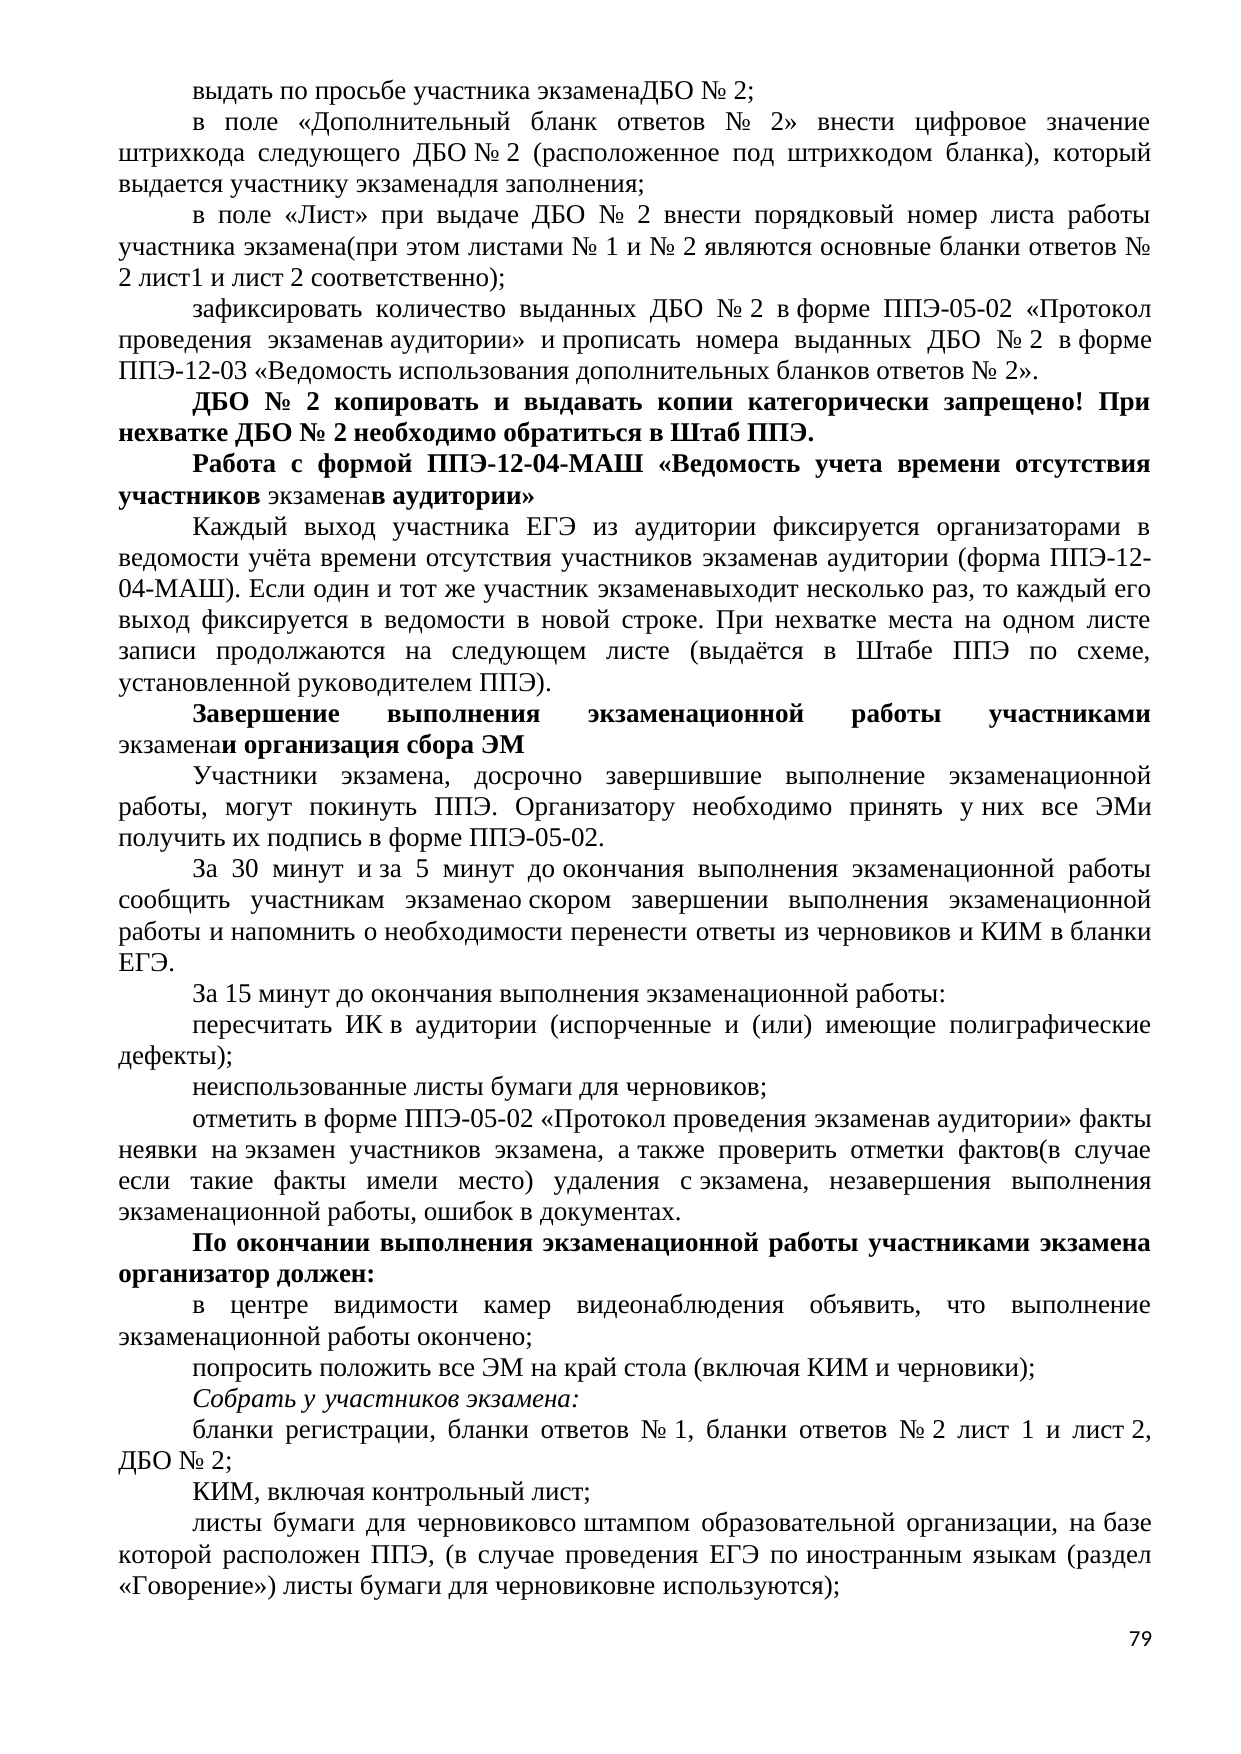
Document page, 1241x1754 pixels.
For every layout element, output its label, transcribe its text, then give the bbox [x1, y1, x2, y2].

text По окончании выполнения экзаменационной работы участниками экзамена организатор должен: [118, 1226, 1152, 1288]
text Каждый выход участника ЕГЭ из аудитории фиксируется организаторами в ведомости учёта времени отсутствия участников экзаменав аудитории (форма ППЭ-12-04-МАШ). Если один и тот же участник экзаменавыходит несколько раз, то каждый его выход фиксируется в ведомости в новой строке. При нехватке места на одном листе записи продолжаются на следующем листе (выдаётся в Штабе ППЭ по схеме, установленной руководителем ППЭ). [118, 510, 1152, 697]
text Собрать у участников экзамена: [118, 1382, 1152, 1413]
text пересчитать ИК в аудитории (испорченные и (или) имеющие полиграфические дефекты); [118, 1008, 1152, 1071]
text ДБО № 2 копировать и выдавать копии категорически запрещено! При нехватке ДБО № 2 необходимо обратиться в Штаб ППЭ. [118, 385, 1152, 448]
text в центре видимости камер видеонаблюдения объявить, что выполнение экзаменационной работы окончено; [118, 1288, 1152, 1351]
text в поле «Лист» при выдаче ДБО № 2 внести порядковый номер листа работы участника экзамена(при этом листами № 1 и № 2 являются основные бланки ответов № 2 лист1 и лист 2 соответственно); [118, 198, 1152, 292]
text КИМ, включая контрольный лист; [118, 1475, 1152, 1507]
text Завершение выполнения экзаменационной работы участниками экзаменаи организация сбора ЭМ [118, 697, 1152, 759]
text листы бумаги для черновиковсо штампом образовательной организации, на базе которой расположен ППЭ, (в случае проведения ЕГЭ по иностранным языкам (раздел «Говорение») листы бумаги для черновиковне используются); [118, 1507, 1152, 1600]
text выдать по просьбе участника экзаменаДБО № 2; [118, 74, 1152, 105]
text в поле «Дополнительный бланк ответов № 2» внести цифровое значение штрихкода следующего ДБО № 2 (расположенное под штрихкодом бланка), который выдается участнику экзаменадля заполнения; [118, 105, 1152, 198]
text зафиксировать количество выданных ДБО № 2 в форме ППЭ-05-02 «Протокол проведения экзаменав аудитории» и прописать номера выданных ДБО № 2 в форме ППЭ-12-03 «Ведомость использования дополнительных бланков ответов № 2». [118, 292, 1152, 385]
text За 15 минут до окончания выполнения экзаменационной работы: [118, 977, 1152, 1008]
text Участники экзамена, досрочно завершившие выполнение экзаменационной работы, могут покинуть ППЭ. Организатору необходимо принять у них все ЭМи получить их подпись в форме ППЭ-05-02. [118, 759, 1152, 852]
text бланки регистрации, бланки ответов № 1, бланки ответов № 2 лист 1 и лист 2, ДБО № 2; [118, 1413, 1152, 1475]
text отметить в форме ППЭ-05-02 «Протокол проведения экзаменав аудитории» факты неявки на экзамен участников экзамена, а также проверить отметки фактов(в случае если такие факты имели место) удаления с экзамена, незавершения выполнения экзаменационной работы, ошибок в документах. [118, 1102, 1152, 1226]
text Работа с формой ППЭ-12-04-МАШ «Ведомость учета времени отсутствия участников экзаменав аудитории» [118, 448, 1152, 510]
text За 30 минут и за 5 минут до окончания выполнения экзаменационной работы сообщить участникам экзаменао скором завершении выполнения экзаменационной работы и напомнить о необходимости перенести ответы из черновиков и КИМ в бланки ЕГЭ. [118, 852, 1152, 977]
text неиспользованные листы бумаги для черновиков; [118, 1071, 1152, 1102]
text попросить положить все ЭМ на край стола (включая КИМ и черновики); [118, 1351, 1152, 1382]
